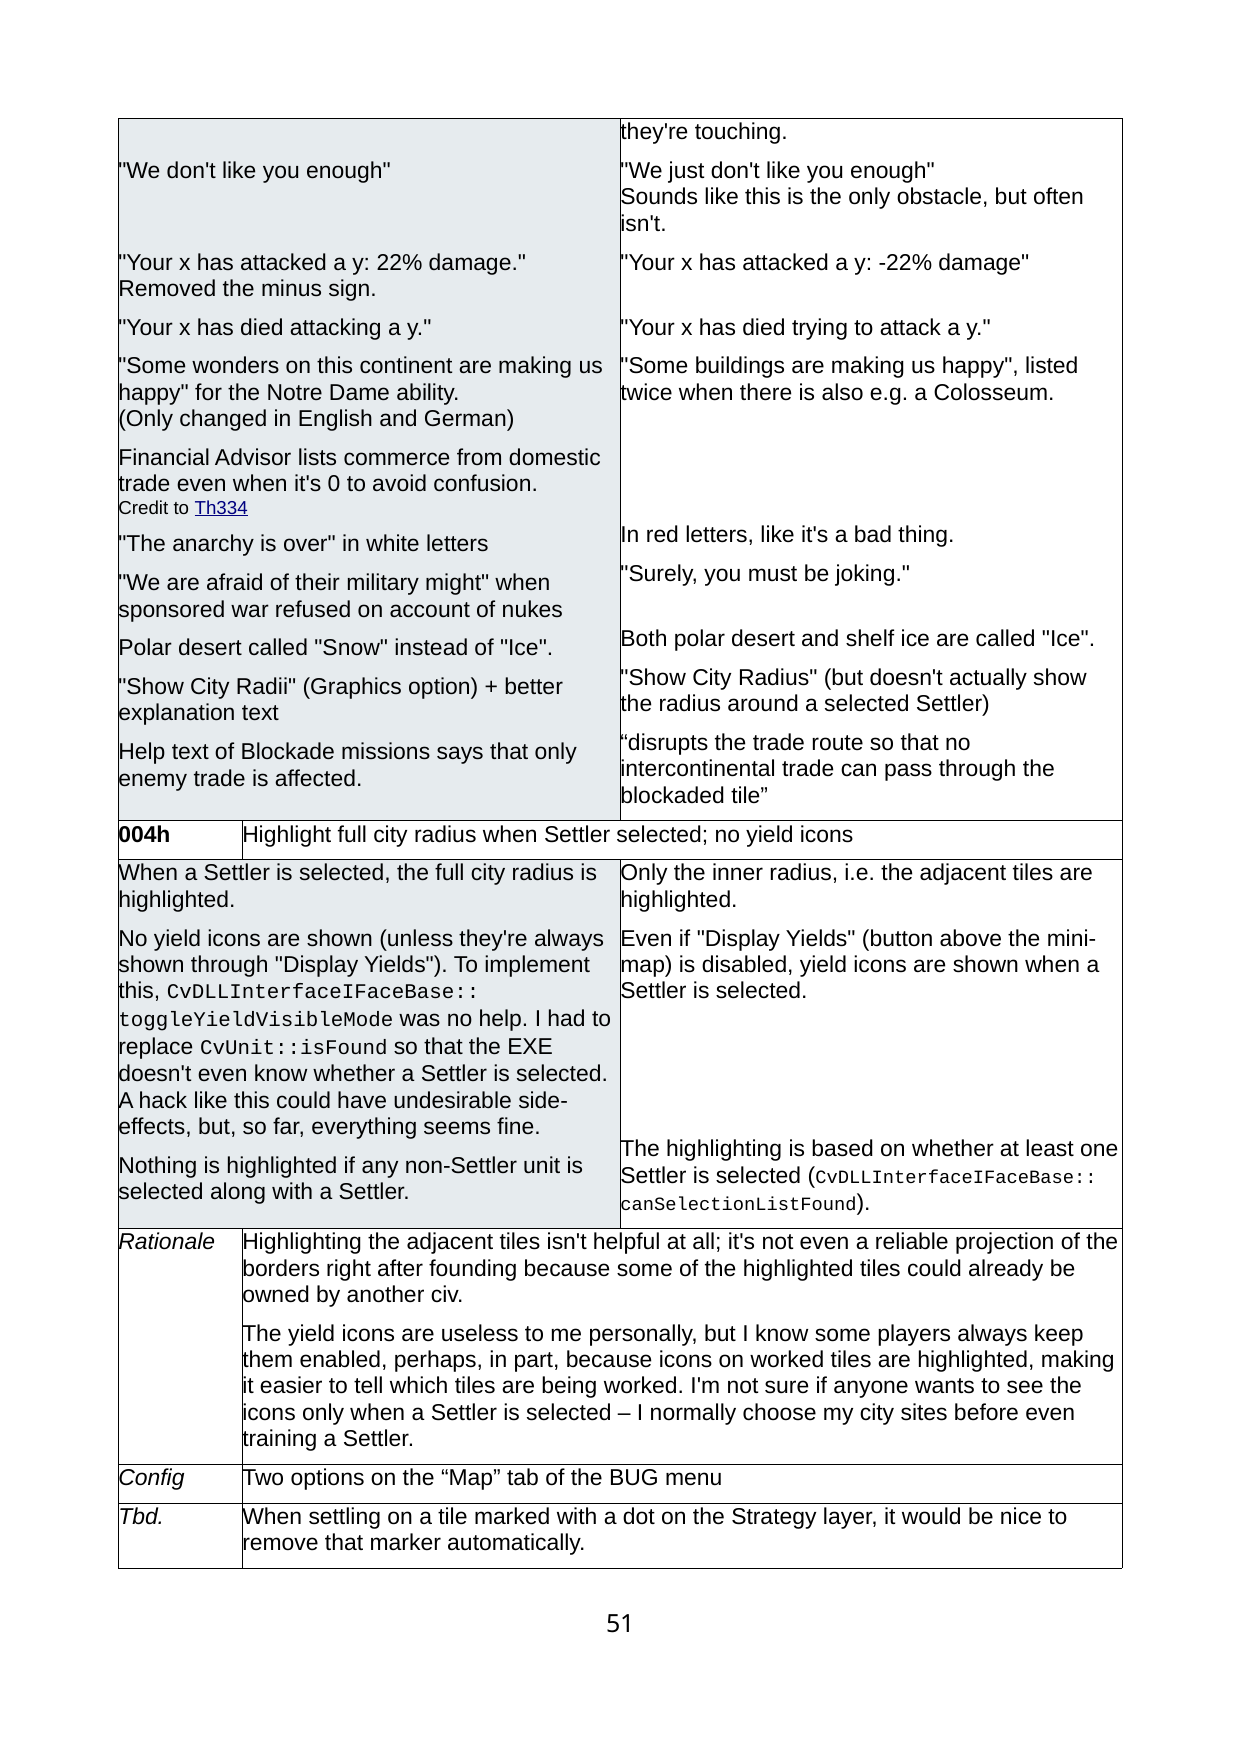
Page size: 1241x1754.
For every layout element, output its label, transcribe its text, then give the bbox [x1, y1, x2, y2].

table_cell Tbd. [119, 1504, 242, 1568]
table_cell Highlight full city radius when Settler selected; no yield icons [243, 821, 1122, 859]
table_cell Only the inner radius, i.e. the adjacent tiles are highlighted. Even if "Display Yields" (button above the mini-map) is disabled, yield icons are shown when a Settler is selected. The highlighting is based on whether at least one Settler is selected (CvDLLInterfaceIFaceBase:: canSelectionListFound). [621, 860, 1122, 1228]
table_cell Highlighting the adjacent tiles isn't helpful at all; it's not even a reliable projection of the borders right after founding because some of the highlighted tiles could already be owned by another civ. The yield icons are useless to me personally, but I know some players always keep them enabled, perhaps, in part, because icons on worked tiles are highlighted, making it easier to tell which tiles are being worked. I'm not sure if anyone wants to see the icons only when a Settler is selected – I normally choose my city sites before even training a Settler. [243, 1229, 1122, 1464]
table_cell they're touching. "We just don't like you enough" Sounds like this is the only obstacle, but often isn't. "Your x has attacked a y: -22% damage" "Your x has died trying to attack a y." "Some buildings are making us happy", listed twice when there is also e.g. a Colosseum. In red letters, like it's a bad thing. "Surely, you must be joking." Both polar desert and shelf ice are called "Ice". "Show City Radius" (but doesn't actually show the radius around a selected Settler) “disrupts the trade route so that no intercontinental trade can pass through the blockaded tile” [621, 119, 1122, 820]
table_cell When a Settler is selected, the full city radius is highlighted. No yield icons are shown (unless they're always shown through "Display Yields"). To implement this, CvDLLInterfaceIFaceBase:: toggleYieldVisibleMode was no help. I had to replace CvUnit::isFound so that the EXE doesn't even know whether a Settler is selected. A hack like this could have undesirable side-effects, but, so far, everything seems fine. Nothing is highlighted if any non-Settler unit is selected along with a Settler. [119, 860, 620, 1228]
table_cell Rationale [119, 1229, 242, 1464]
table_cell Config [119, 1465, 242, 1503]
table_cell Two options on the “Map” tab of the BUG menu [243, 1465, 1122, 1503]
table_cell 004h [119, 821, 242, 859]
table_cell When settling on a tile marked with a dot on the Strategy layer, it would be nice to remove that marker automatically. [243, 1504, 1122, 1568]
table_cell "We don't like you enough" "Your x has attacked a y: 22% damage." Removed the minus sign. "Your x has died attacking a y." "Some wonders on this continent are making us happy" for the Notre Dame ability. (Only changed in English and German) Financial Advisor lists commerce from domestic trade even when it's 0 to avoid confusion. Credit to Th334 "The anarchy is over" in white letters "We are afraid of their military might" when sponsored war refused on account of nukes Polar desert called "Snow" instead of "Ice". "Show City Radii" (Graphics option) + better explanation text Help text of Blockade missions says that only enemy trade is affected. [119, 119, 620, 820]
